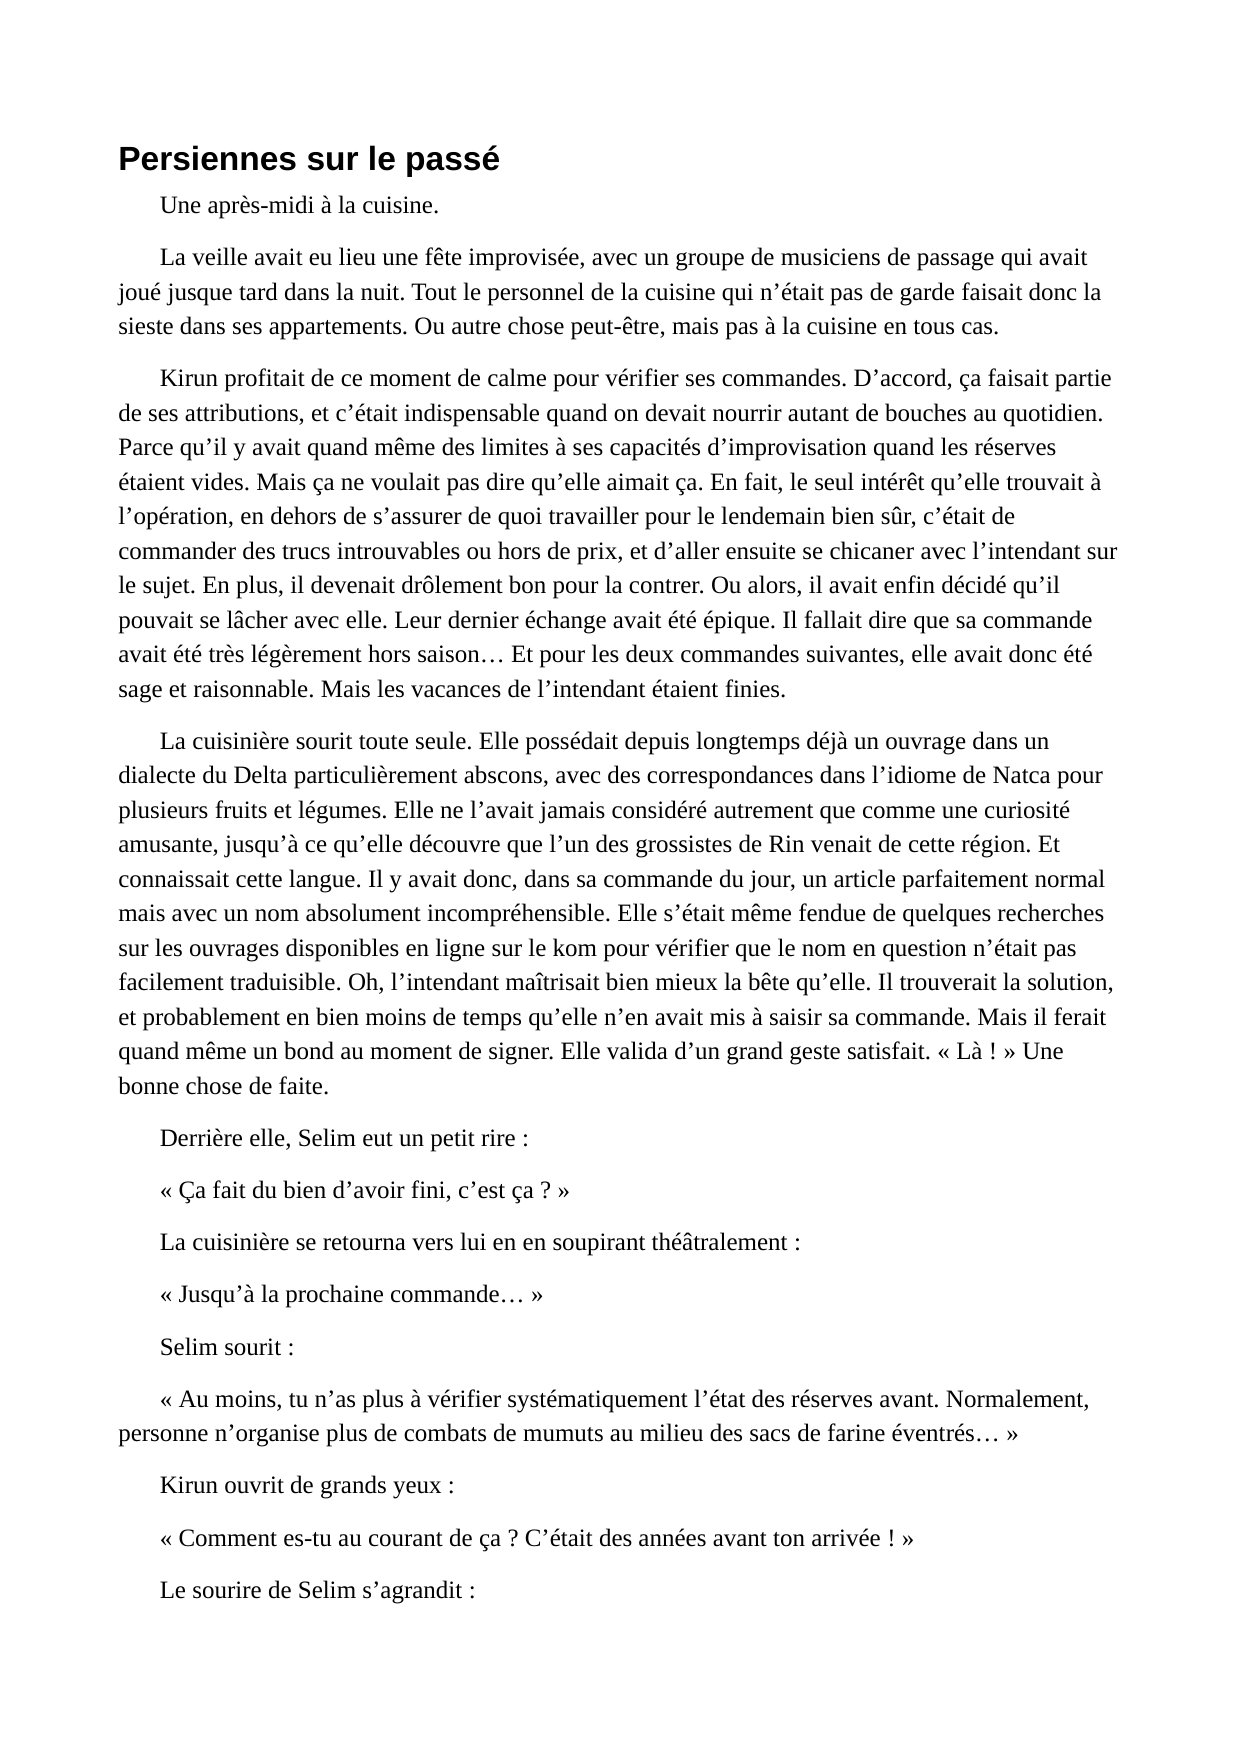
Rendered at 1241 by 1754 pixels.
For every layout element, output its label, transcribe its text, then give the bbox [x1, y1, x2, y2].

text « Ça fait du bien d’avoir fini, c’est ça ? » [118, 1175, 1122, 1204]
text « Comment es-tu au courant de ça ? C’était des années avant ton arrivée ! » [118, 1523, 1122, 1551]
text La veille avait eu lieu une fête improvisée, avec un groupe de musiciens de passage qui avait joué jusque tard dans la nuit. Tout le personnel de la cuisine qui n’était pas de garde faisait donc la sieste dans ses appartements. Ou autre chose peut-être, mais pas à la cuisine en tous cas. [118, 242, 1122, 340]
text « Au moins, tu n’as plus à vérifier systématiquement l’état des réserves avant. Normalement, personne n’organise plus de combats de mumuts au milieu des sacs de farine éventrés… » [118, 1384, 1122, 1447]
subtitle Persiennes sur le passé [118, 139, 1122, 178]
text Kirun profitait de ce moment de calme pour vérifier ses commandes. D’accord, ça faisait partie de ses attributions, et c’était indispensable quand on devait nourrir autant de bouches au quotidien. Parce qu’il y avait quand même des limites à ses capacités d’improvisation quand les réserves étaient vides. Mais ça ne voulait pas dire qu’elle aimait ça. En fait, le seul intérêt qu’elle trouvait à l’opération, en dehors de s’assurer de quoi travailler pour le lendemain bien sûr, c’était de commander des trucs introuvables ou hors de prix, et d’aller ensuite se chicaner avec l’intendant sur le sujet. En plus, il devenait drôlement bon pour la contrer. Ou alors, il avait enfin décidé qu’il pouvait se lâcher avec elle. Leur dernier échange avait été épique. Il fallait dire que sa commande avait été très légèrement hors saison… Et pour les deux commandes suivantes, elle avait donc été sage et raisonnable. Mais les vacances de l’intendant étaient finies. [118, 363, 1122, 702]
text Selim sourit : [118, 1332, 1122, 1360]
text « Jusqu’à la prochaine commande… » [118, 1279, 1122, 1308]
text Kirun ouvrit de grands yeux : [118, 1471, 1122, 1499]
text Derrière elle, Selim eut un petit rire : [118, 1123, 1122, 1152]
text Une après-midi à la cuisine. [118, 190, 1122, 219]
text Le sourire de Selim s’agrandit : [118, 1575, 1122, 1604]
text La cuisinière sourit toute seule. Elle possédait depuis longtemps déjà un ouvrage dans un dialecte du Delta particulièrement abscons, avec des correspondances dans l’idiome de Natca pour plusieurs fruits et légumes. Elle ne l’avait jamais considéré autrement que comme une curiosité amusante, jusqu’à ce qu’elle découvre que l’un des grossistes de Rin venait de cette région. Et connaissait cette langue. Il y avait donc, dans sa commande du jour, un article parfaitement normal mais avec un nom absolument incompréhensible. Elle s’était même fendue de quelques recherches sur les ouvrages disponibles en ligne sur le kom pour vérifier que le nom en question n’était pas facilement traduisible. Oh, l’intendant maîtrisait bien mieux la bête qu’elle. Il trouverait la solution, et probablement en bien moins de temps qu’elle n’en avait mis à saisir sa commande. Mais il ferait quand même un bond au moment de signer. Elle valida d’un grand geste satisfait. « Là ! » Une bonne chose de faite. [118, 726, 1122, 1099]
text La cuisinière se retourna vers lui en en soupirant théâtralement : [118, 1227, 1122, 1256]
